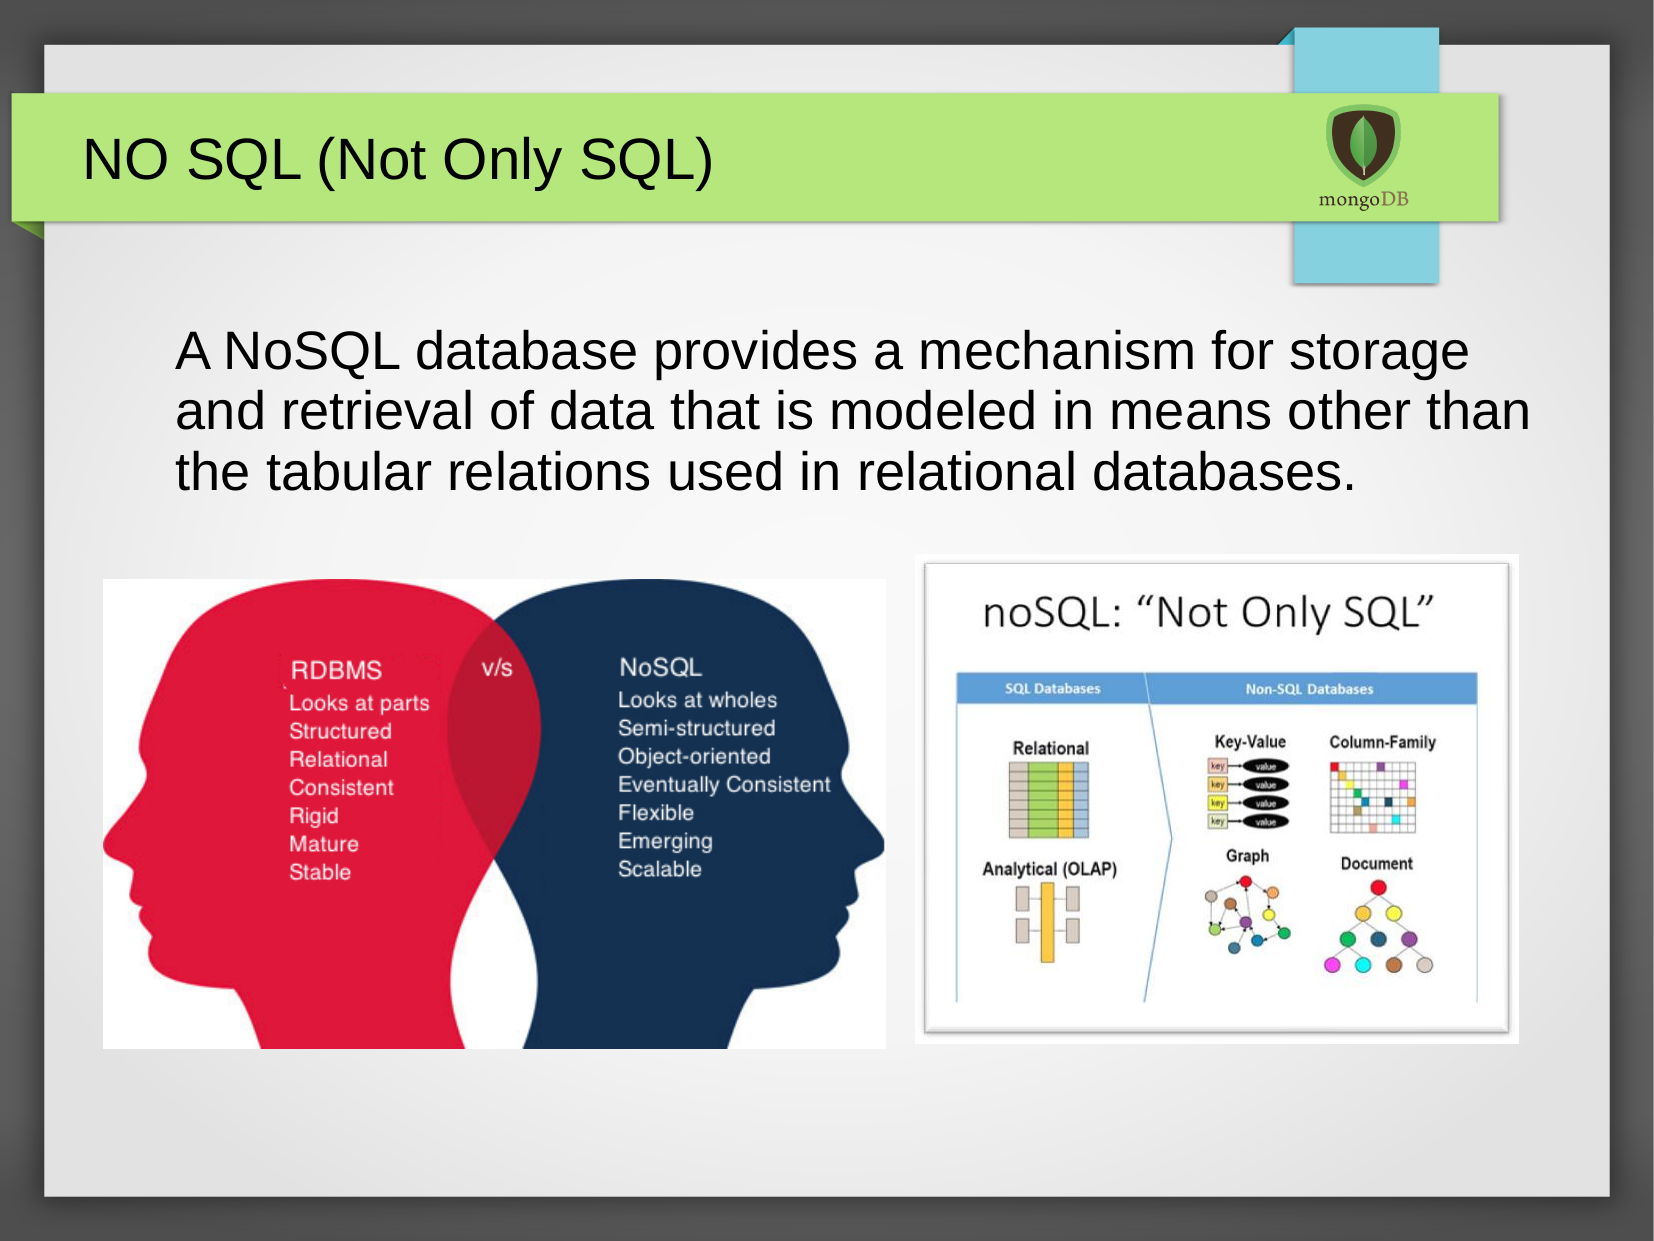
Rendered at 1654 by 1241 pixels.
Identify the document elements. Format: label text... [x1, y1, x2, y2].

picture [0, 0, 1654, 1241]
list A NoSQL database provides a mechanism for storage and retrieval of data that is modeled in means other than the tabular relations used in relational databases. [105, 320, 1561, 1040]
title NO SQL (Not Only SQL) [82, 100, 1264, 219]
